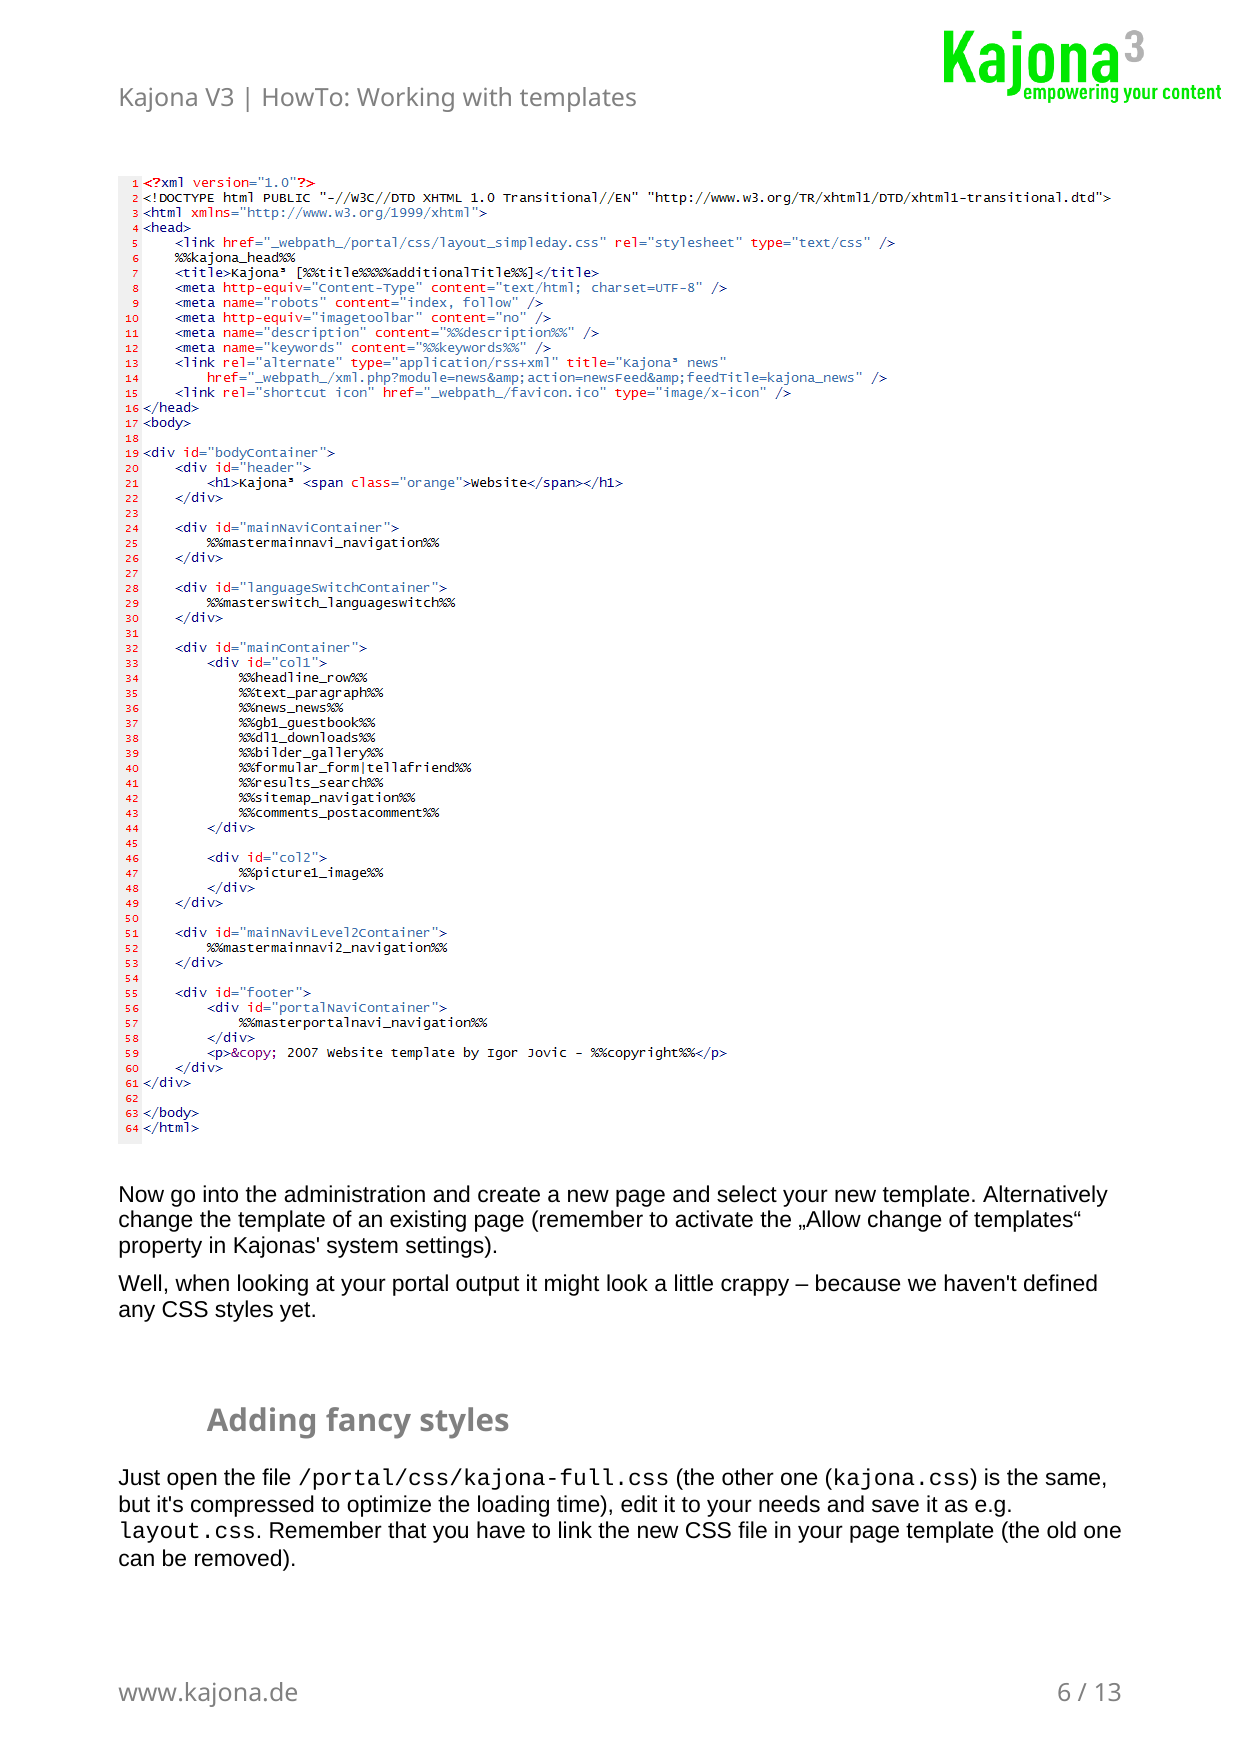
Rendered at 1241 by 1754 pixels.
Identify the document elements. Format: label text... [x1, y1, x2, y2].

subtitle Adding fancy styles [118, 1398, 1122, 1440]
picture [944, 30, 1221, 103]
text Well, when looking at your portal output it might look a little crappy – because we haven't defined any CSS styles yet. [118, 1271, 1122, 1322]
text Just open the file /portal/css/kajona-full.css (the other one (kajona.css) is the same, but it's compressed to optimize the loading time), edit it to your needs and save it as e.g. layout.css. Remember that you have to link the new CSS file in your page template (the old one can be removed). [118, 1464, 1122, 1571]
picture [118, 176, 1122, 1144]
text Now go into the administration and create a new page and select your new template. Alternatively change the template of an existing page (remember to activate the „Allow change of templates“ property in Kajonas' system settings). [118, 1182, 1122, 1258]
